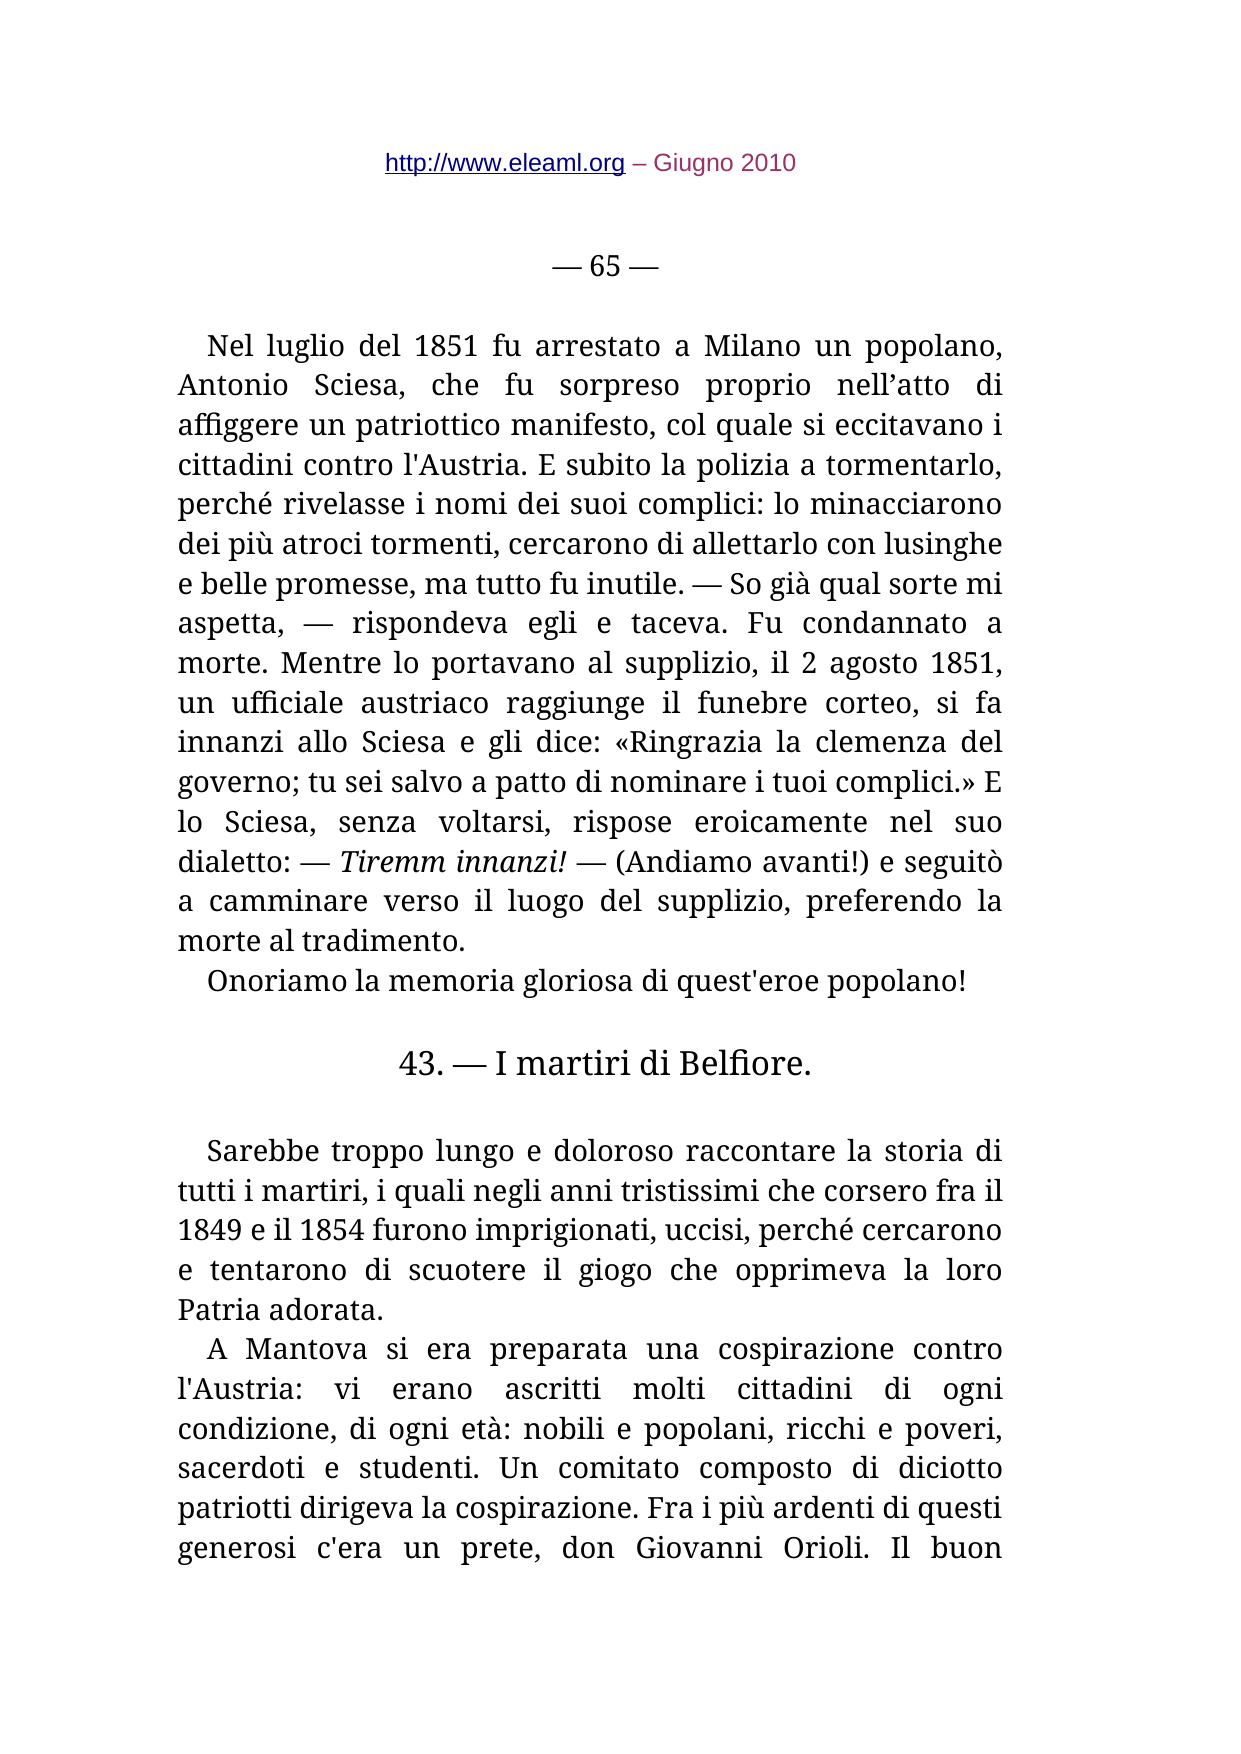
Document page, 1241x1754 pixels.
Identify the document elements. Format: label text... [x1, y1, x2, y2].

text Onoriamo la memoria gloriosa di quest'eroe popolano! [177, 960, 1004, 999]
text Sarebbe troppo lungo e doloroso raccontare la storia di tutti i martiri, i quali negli anni tristissimi che corsero fra il 1849 e il 1854 furono imprigionati, uccisi, perché cercarono e tentarono di scuotere il giogo che opprimeva la loro Patria adorata. [177, 1130, 1004, 1328]
text — 65 — [177, 246, 1004, 285]
text Nel luglio del 1851 fu arrestato a Milano un popolano, Antonio Sciesa, che fu sorpreso proprio nell’atto di affiggere un patriottico manifesto, col quale si eccitavano i cittadini contro l'Austria. E subito la polizia a tormentarlo, perché rivelasse i nomi dei suoi complici: lo minacciarono dei più atroci tormenti, cercarono di allettarlo con lusinghe e belle promesse, ma tutto fu inutile. — So già qual sorte mi aspetta, — rispondeva egli e taceva. Fu condannato a morte. Mentre lo portavano al supplizio, il 2 agosto 1851, un ufficiale austriaco raggiunge il funebre corteo, si fa innanzi allo Sciesa e gli dice: «Ringrazia la clemenza del governo; tu sei salvo a patto di nominare i tuoi complici.» E lo Sciesa, senza voltarsi, rispose eroicamente nel suo dialetto: — Tiremm innanzi! — (Andiamo avanti!) e seguitò a camminare verso il luogo del supplizio, preferendo la morte al tradimento. [177, 325, 1004, 960]
text A Mantova si era preparata una cospirazione contro l'Austria: vi erano ascritti molti cittadini di ogni condizione, di ogni età: nobili e popolani, ricchi e poveri, sacerdoti e studenti. Un comitato composto di diciotto patriotti dirigeva la cospirazione. Fra i più ardenti di questi generosi c'era un prete, don Giovanni Orioli. Il buon [177, 1328, 1004, 1567]
text 43. — I martiri di Belfiore. [177, 1039, 1004, 1085]
